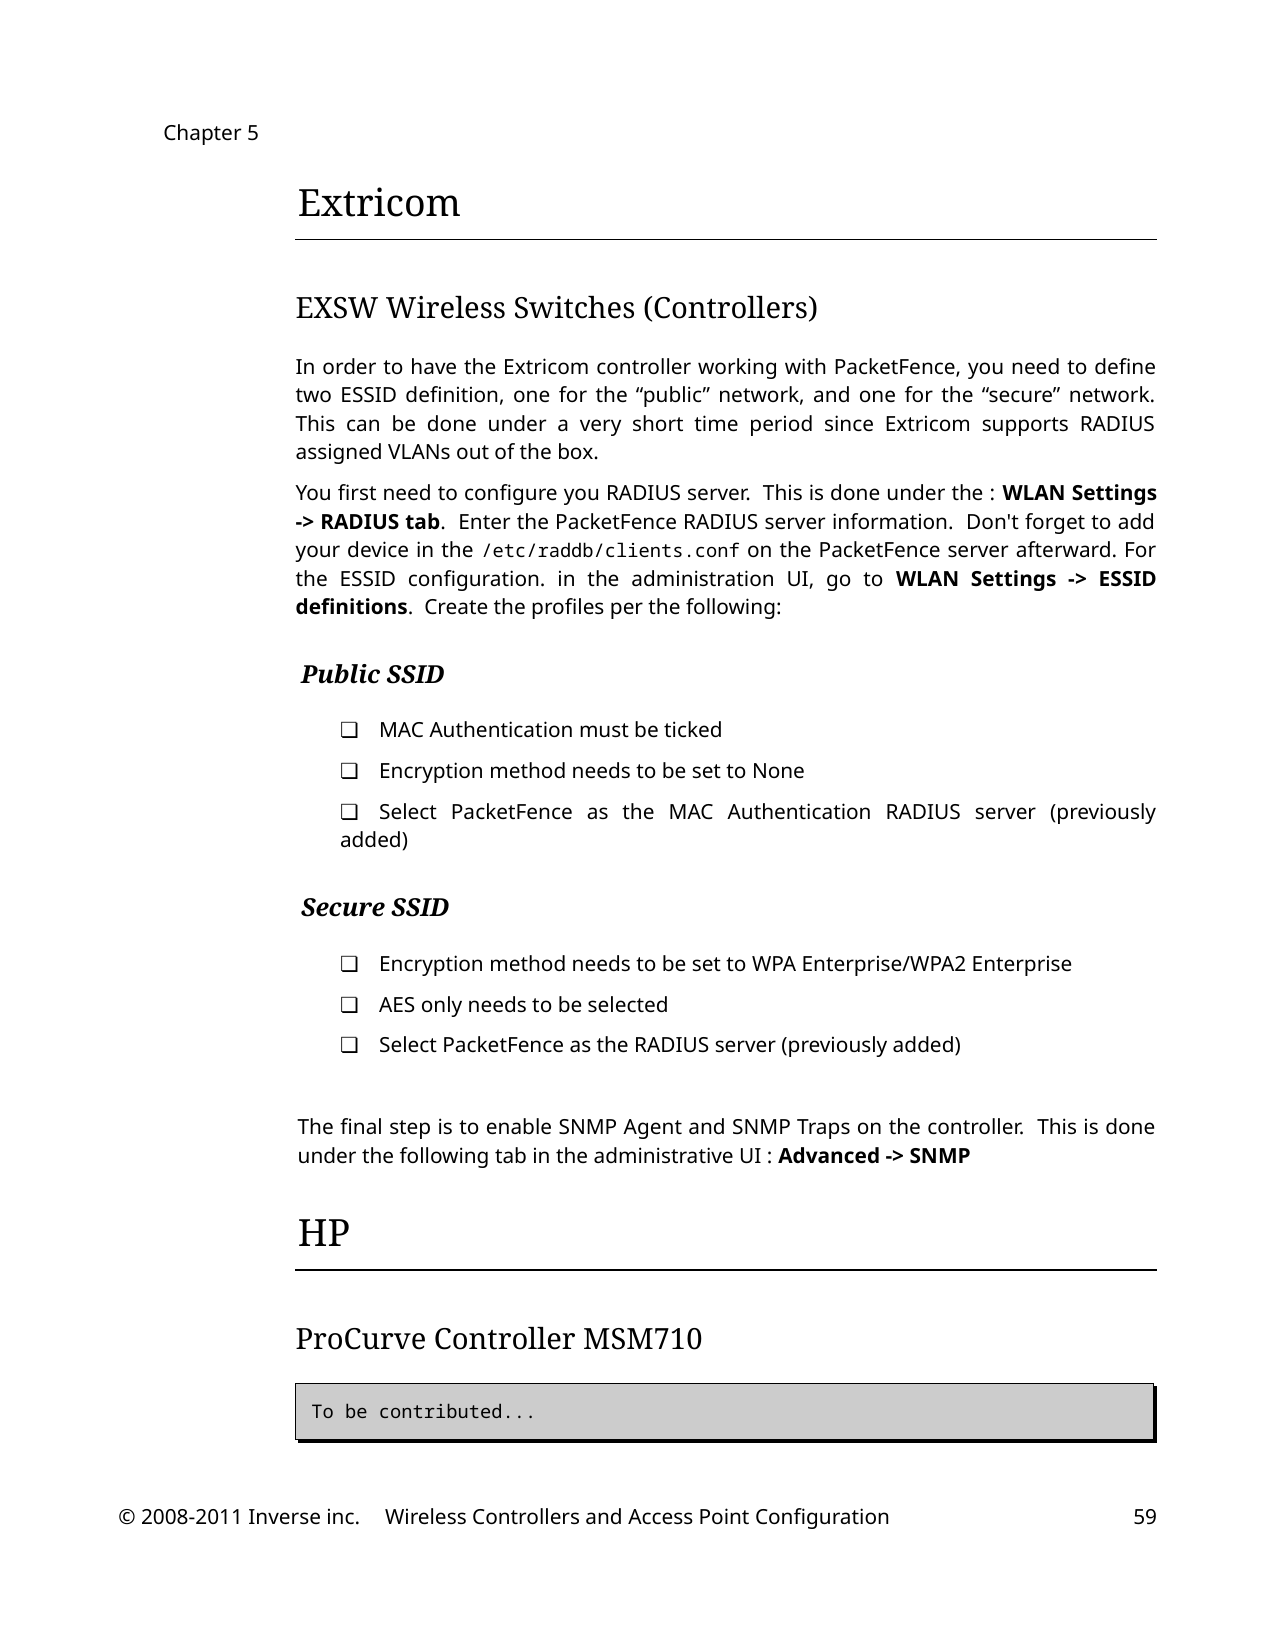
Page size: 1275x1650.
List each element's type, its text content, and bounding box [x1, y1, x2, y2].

subtitle ProCurve Controller MSM710 [295, 1318, 1157, 1358]
list ❏ Encryption method needs to be set to WPA Enterprise/WPA2 Enterprise [340, 949, 1157, 977]
list ❏ Select PacketFence as the MAC Authentication RADIUS server (previously added) [340, 797, 1157, 854]
list ❏ AES only needs to be selected [340, 990, 1157, 1018]
subtitle Extricom [295, 176, 1157, 239]
list ❏ Encryption method needs to be set to None [340, 756, 1157, 785]
list ❏ Select PacketFence as the RADIUS server (previously added) [340, 1031, 1157, 1059]
text In order to have the Extricom controller working with PacketFence, you need to define two ESSID definition, one for the “public” network, and one for the “secure” network. This can be done under a very short time period since Extricom supports RADIUS assigned VLANs out of the box. [295, 352, 1157, 466]
text To be contributed... [296, 1384, 1153, 1439]
subtitle HP [295, 1207, 1157, 1269]
list ❏ MAC Authentication must be ticked [340, 715, 1157, 744]
subtitle Secure SSID [263, 890, 1157, 924]
list The final step is to enable SNMP Agent and SNMP Traps on the controller. This is done under the following tab in the administrative UI : Advanced -> SNMP [297, 1112, 1157, 1169]
subtitle Public SSID [263, 657, 1157, 691]
subtitle EXSW Wireless Switches (Controllers) [295, 288, 1157, 327]
text You first need to configure you RADIUS server. This is done under the : WLAN Settings -> RADIUS tab. Enter the PacketFence RADIUS server information. Don't forget to add your device in the /etc/raddb/clients.conf on the PacketFence server afterward. For the ESSID configuration. in the administration UI, go to WLAN Settings -> ESSID definitions. Create the profiles per the following: [295, 478, 1157, 621]
